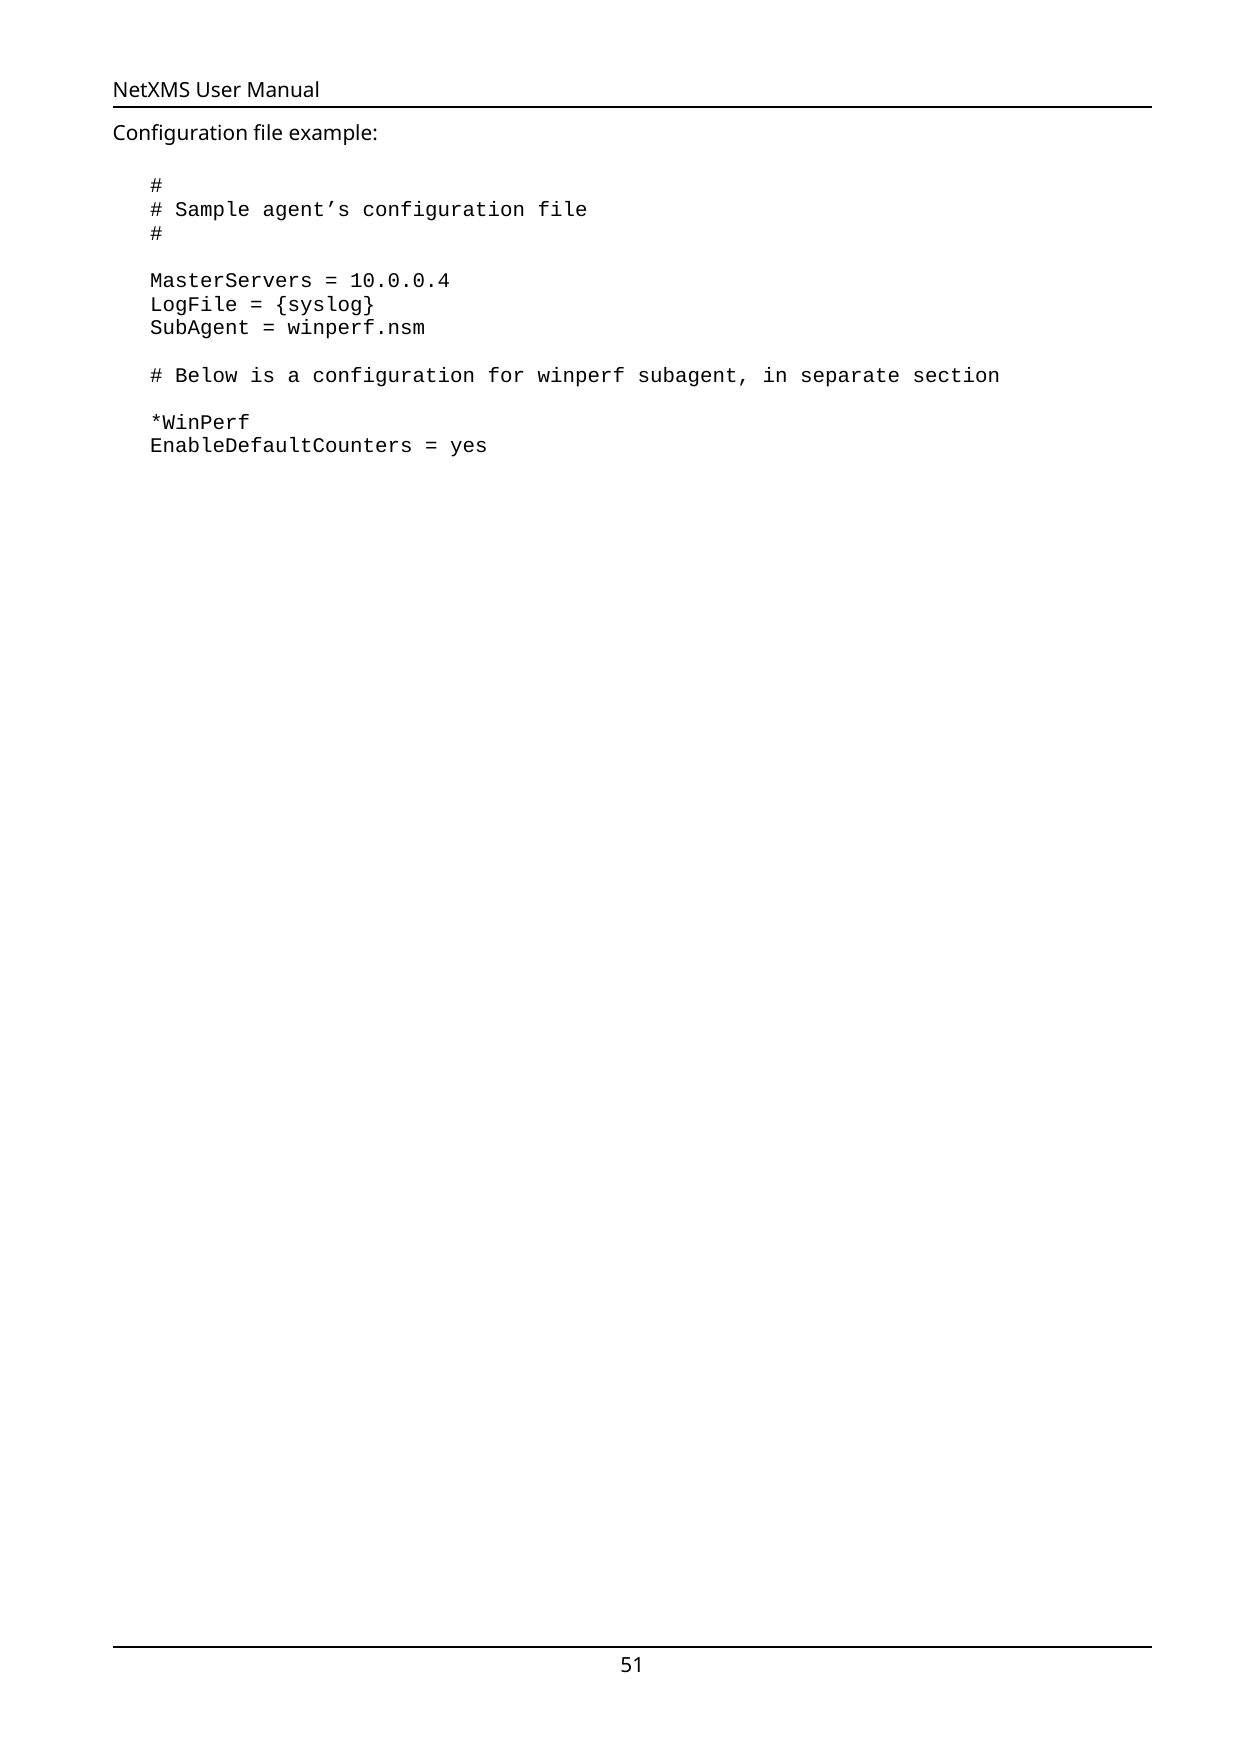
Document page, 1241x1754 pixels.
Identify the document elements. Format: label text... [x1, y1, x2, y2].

text # [150, 175, 1152, 199]
text Configuration file example: [112, 118, 1152, 147]
text SubAgent = winperf.nsm [150, 317, 1152, 341]
text # [150, 223, 1152, 246]
text *WinPerf [150, 412, 1152, 436]
text EnableDefaultCounters = yes [150, 436, 1152, 459]
text # Below is a configuration for winperf subagent, in separate section [150, 364, 1152, 388]
text LogFile = {syslog} [150, 294, 1152, 317]
text # Sample agent’s configuration file [150, 199, 1152, 223]
text MasterServers = 10.0.0.4 [150, 270, 1152, 294]
